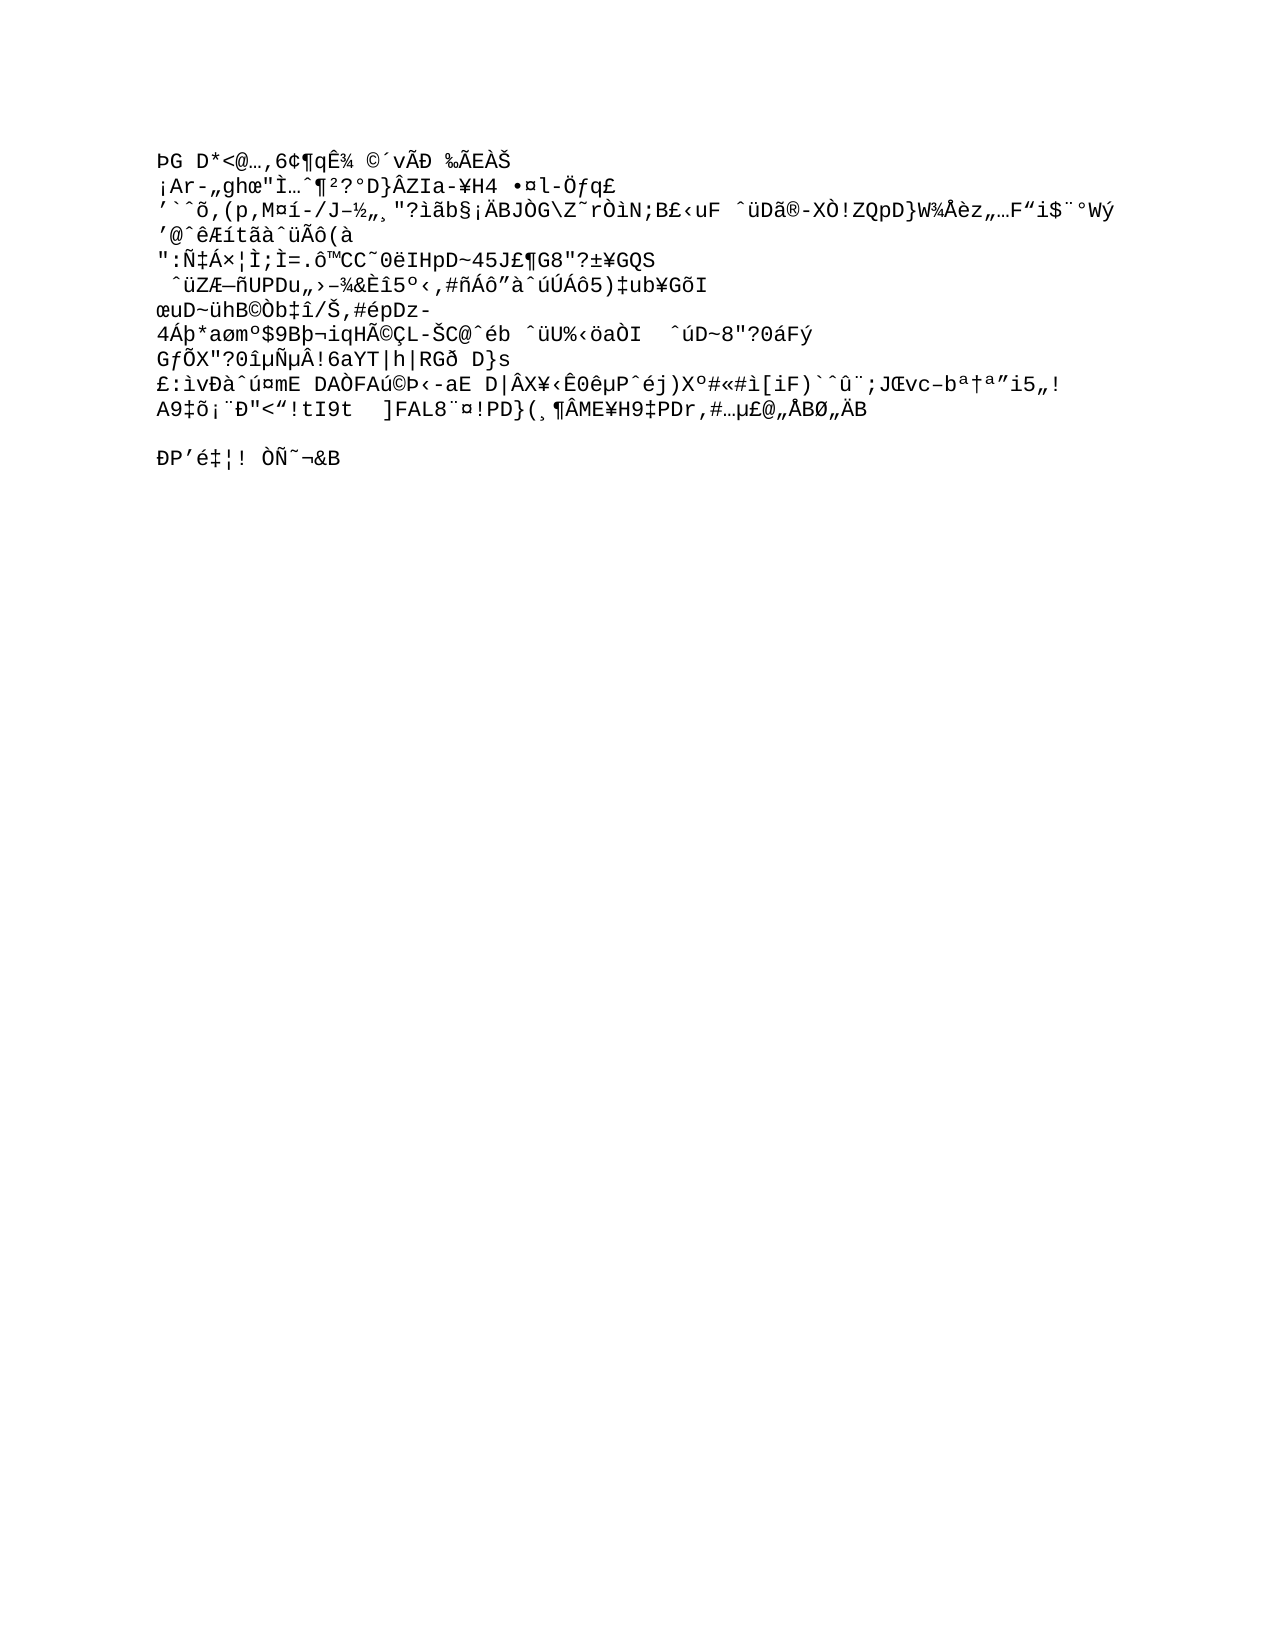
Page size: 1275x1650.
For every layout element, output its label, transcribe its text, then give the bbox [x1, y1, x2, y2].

text ’@ˆêÆítãàˆüÃô­(à [156, 224, 1118, 249]
text ˆüZÆ—ñUPDu„›–¾&Èî5º‹‚#ñÁô”­àˆúÚÁô5)‡ub¥GõI [156, 274, 1118, 299]
text ’`ˆõ‚(p‚M¤í-/J–½„¸"?ìã­b§¡ÄBJÒG\­Z˜rÒ­ìN;B£‹uF ˆüDã®-XÒ!ZQpD}W¾Åè­z„…F“i$¨­°Wý [156, 199, 1118, 224]
text £:ìvÐàˆú¤mE DAÒFAú©Þ‹‑aE D|ÂX¥‹Ê0êµPˆéj)Xº#«#ì[iF)`ˆû¨;JŒvc–bª†ª”i5„!A9‡õ¡¨Ð"<“!tI9t ]FAL8¨¤!PD}(¸¶ÂME¥H9‡PDr‚#…µ£@„ÅBØ„ÄB [156, 373, 1118, 423]
text ÐP’é‡¦! ÒÑ˜¬&B [156, 447, 1118, 472]
text GƒÕX"?0îµÑµÂ!6aYT|h|RGð D}s [156, 348, 1118, 373]
text œuD~üh­B©Òb‡î/Š‚#épDz- [156, 299, 1118, 323]
text ÞG D*<@…‚6¢¶qÊ¾ ©´vÃÐ ‰ÃEÀŠ ¡Ar‑„ghœ"Ì…ˆ¶²?°D}ÂZIa-¥H4 •¤l‑Öƒq£ [156, 150, 1118, 199]
text ":Ñ‡Á×¦Ì;Ì=.ô™­CC˜0ëIHpD~45J£¶G8"?±¥GQS [156, 249, 1118, 274]
text 4Áþ*aømº$9Bþ¬iqHÃ©ÇL‑ŠC@ˆéb ˆüU%‹öaÒ­I ˆúD~8"?0áFý [156, 323, 1118, 348]
